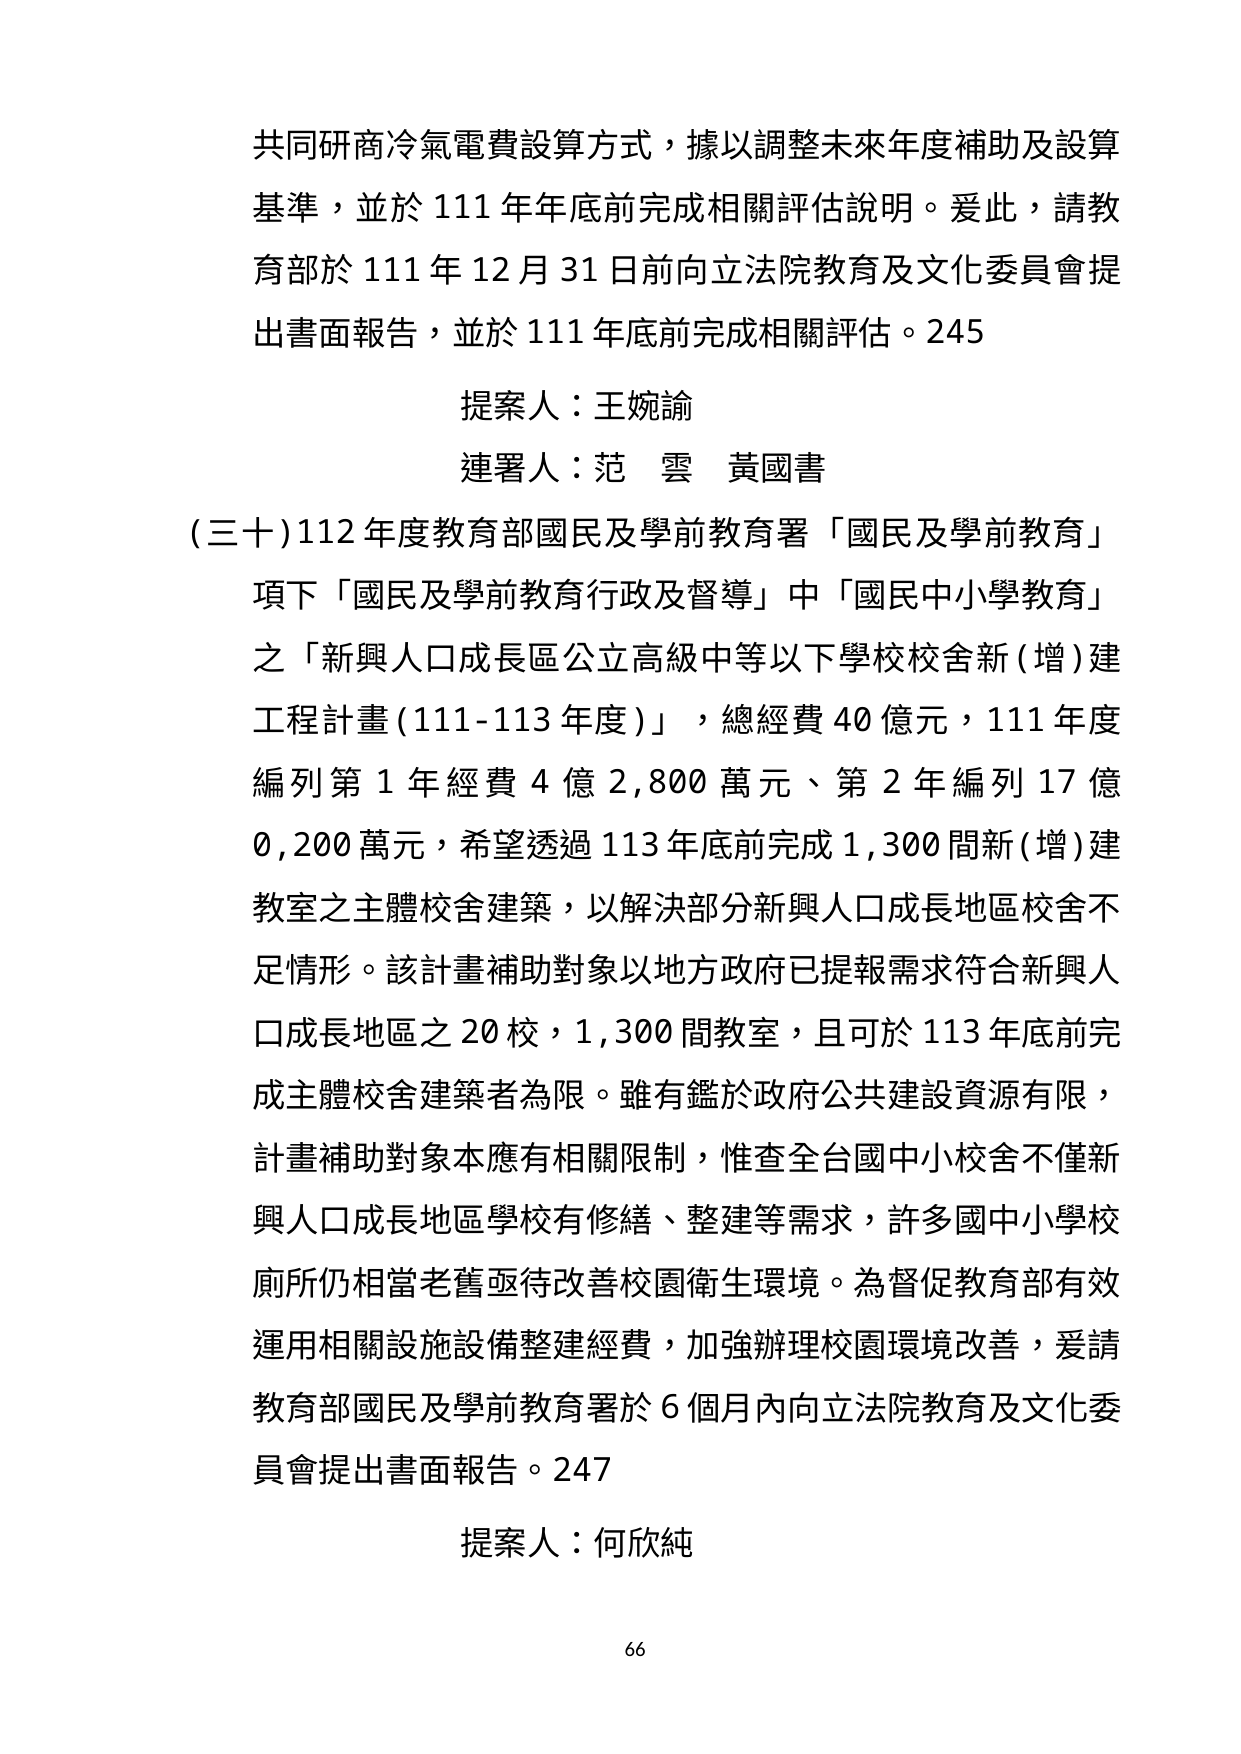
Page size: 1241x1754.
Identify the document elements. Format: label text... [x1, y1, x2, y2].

text 共同研商冷氣電費設算方式，據以調整未來年度補助及設算基準，並於111年年底前完成相關評估說明。爰此，請教育部於111年12月31日前向立法院教育及文化委員會提出書面報告，並於111年底前完成相關評估。245 [185, 112, 1122, 362]
text 提案人：何欣純 [460, 1500, 1122, 1562]
text (三十)112年度教育部國民及學前教育署「國民及學前教育」項下「國民及學前教育行政及督導」中「國民中小學教育」之「新興人口成長區公立高級中等以下學校校舍新(增)建工程計畫(111-113年度)」，總經費40億元，111年度編列第1年經費4億2,800萬元、第2年編列17億0,200萬元，希望透過113年底前完成1,300間新(增)建教室之主體校舍建築，以解決部分新興人口成長地區校舍不足情形。該計畫補助對象以地方政府已提報需求符合新興人口成長地區之20校，1,300間教室，且可於113年底前完成主體校舍建築者為限。雖有鑑於政府公共建設資源有限，計畫補助對象本應有相關限制，惟查全台國中小校舍不僅新興人口成長地區學校有修繕、整建等需求，許多國中小學校廁所仍相當老舊亟待改善校園衛生環境。為督促教育部有效運用相關設施設備整建經費，加強辦理校園環境改善，爰請教育部國民及學前教育署於6個月內向立法院教育及文化委員會提出書面報告。247 [185, 500, 1122, 1500]
text 提案人：王婉諭 [460, 362, 1122, 425]
text 連署人：范 雲 黃國書 [460, 425, 1122, 487]
